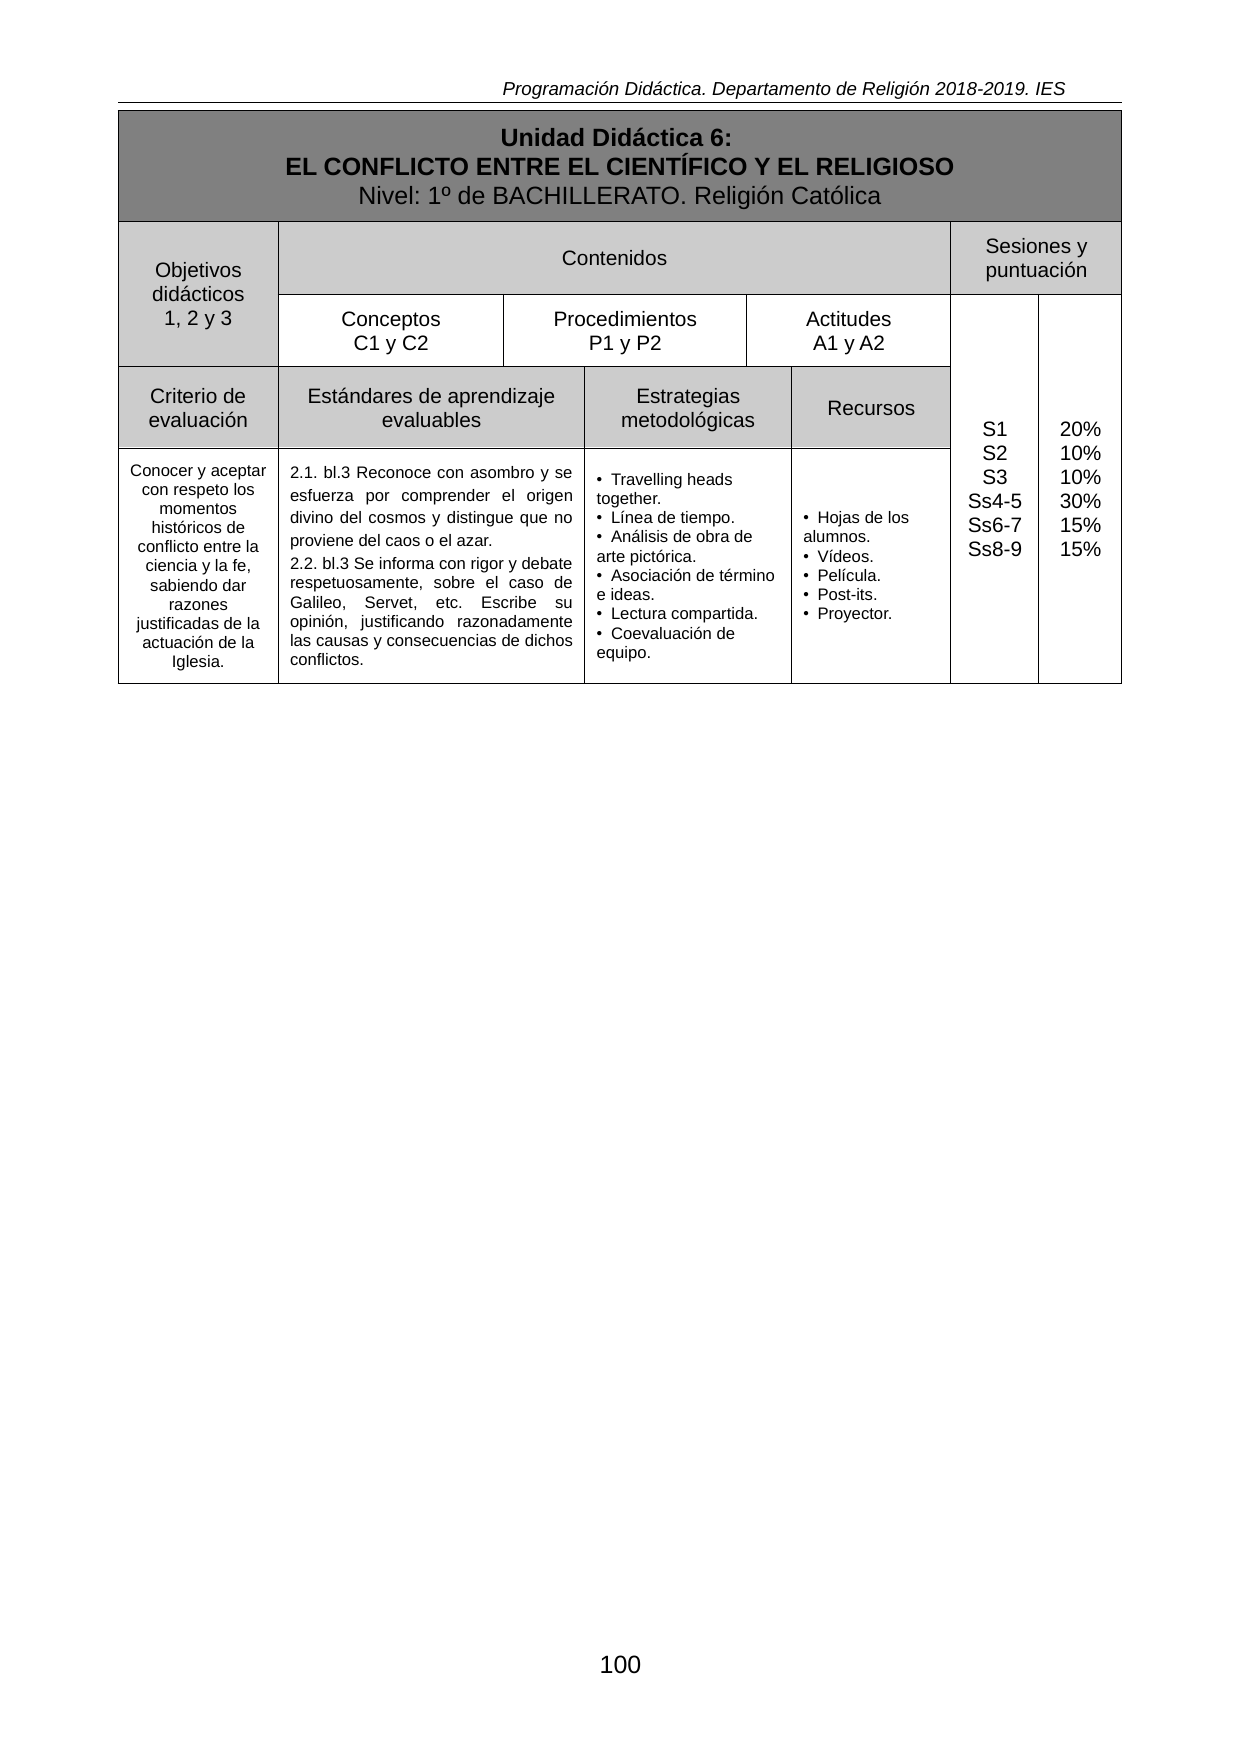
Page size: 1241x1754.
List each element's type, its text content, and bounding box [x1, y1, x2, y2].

table_cell Conceptos C1 y C2 [279, 295, 503, 366]
table_cell Contenidos [279, 222, 950, 294]
table_cell Objetivos didácticos 1, 2 y 3 [119, 222, 278, 366]
table_cell Conocer y aceptar con respeto los momentos históricos de conflicto entre la ciencia y la fe, sabiendo dar razones justificadas de la actuación de la Iglesia. [119, 449, 278, 683]
table_cell Estándares de aprendizaje evaluables [279, 367, 584, 447]
table_cell S1 S2 S3 Ss4-5 Ss6-7 Ss8-9 [951, 295, 1038, 683]
table_cell Hojas de los alumnos. Vídeos. Película. Post-its. Proyector. [792, 449, 950, 683]
table_cell 20% 10% 10% 30% 15% 15% [1039, 295, 1121, 683]
table_cell Estrategias metodológicas [585, 367, 791, 447]
table_header Unidad Didáctica 6: EL CONFLICTO ENTRE EL CIENTÍFICO Y EL RELIGIOSO Nivel: 1º de BACHILLERATO. Religión Católica [119, 111, 1121, 221]
table_cell Criterio de evaluación [119, 367, 278, 447]
table_cell 2.1. bl.3 Reconoce con asombro y se esfuerza por comprender el origen divino del cosmos y distingue que no proviene del caos o el azar. 2.2. bl.3 Se informa con rigor y debate respetuosamente, sobre el caso de Galileo, Servet, etc. Escribe su opinión, justificando razonadamente las causas y consecuencias de dichos conflictos. [279, 449, 584, 683]
table_cell Sesiones y puntuación [951, 222, 1121, 294]
table_cell Procedimientos P1 y P2 [504, 295, 746, 366]
table_cell Travelling heads together. Línea de tiempo. Análisis de obra de arte pictórica. Asociación de término e ideas. Lectura compartida. Coevaluación de equipo. [585, 449, 791, 683]
table_cell Actitudes A1 y A2 [747, 295, 950, 366]
table_cell Recursos [792, 367, 950, 447]
